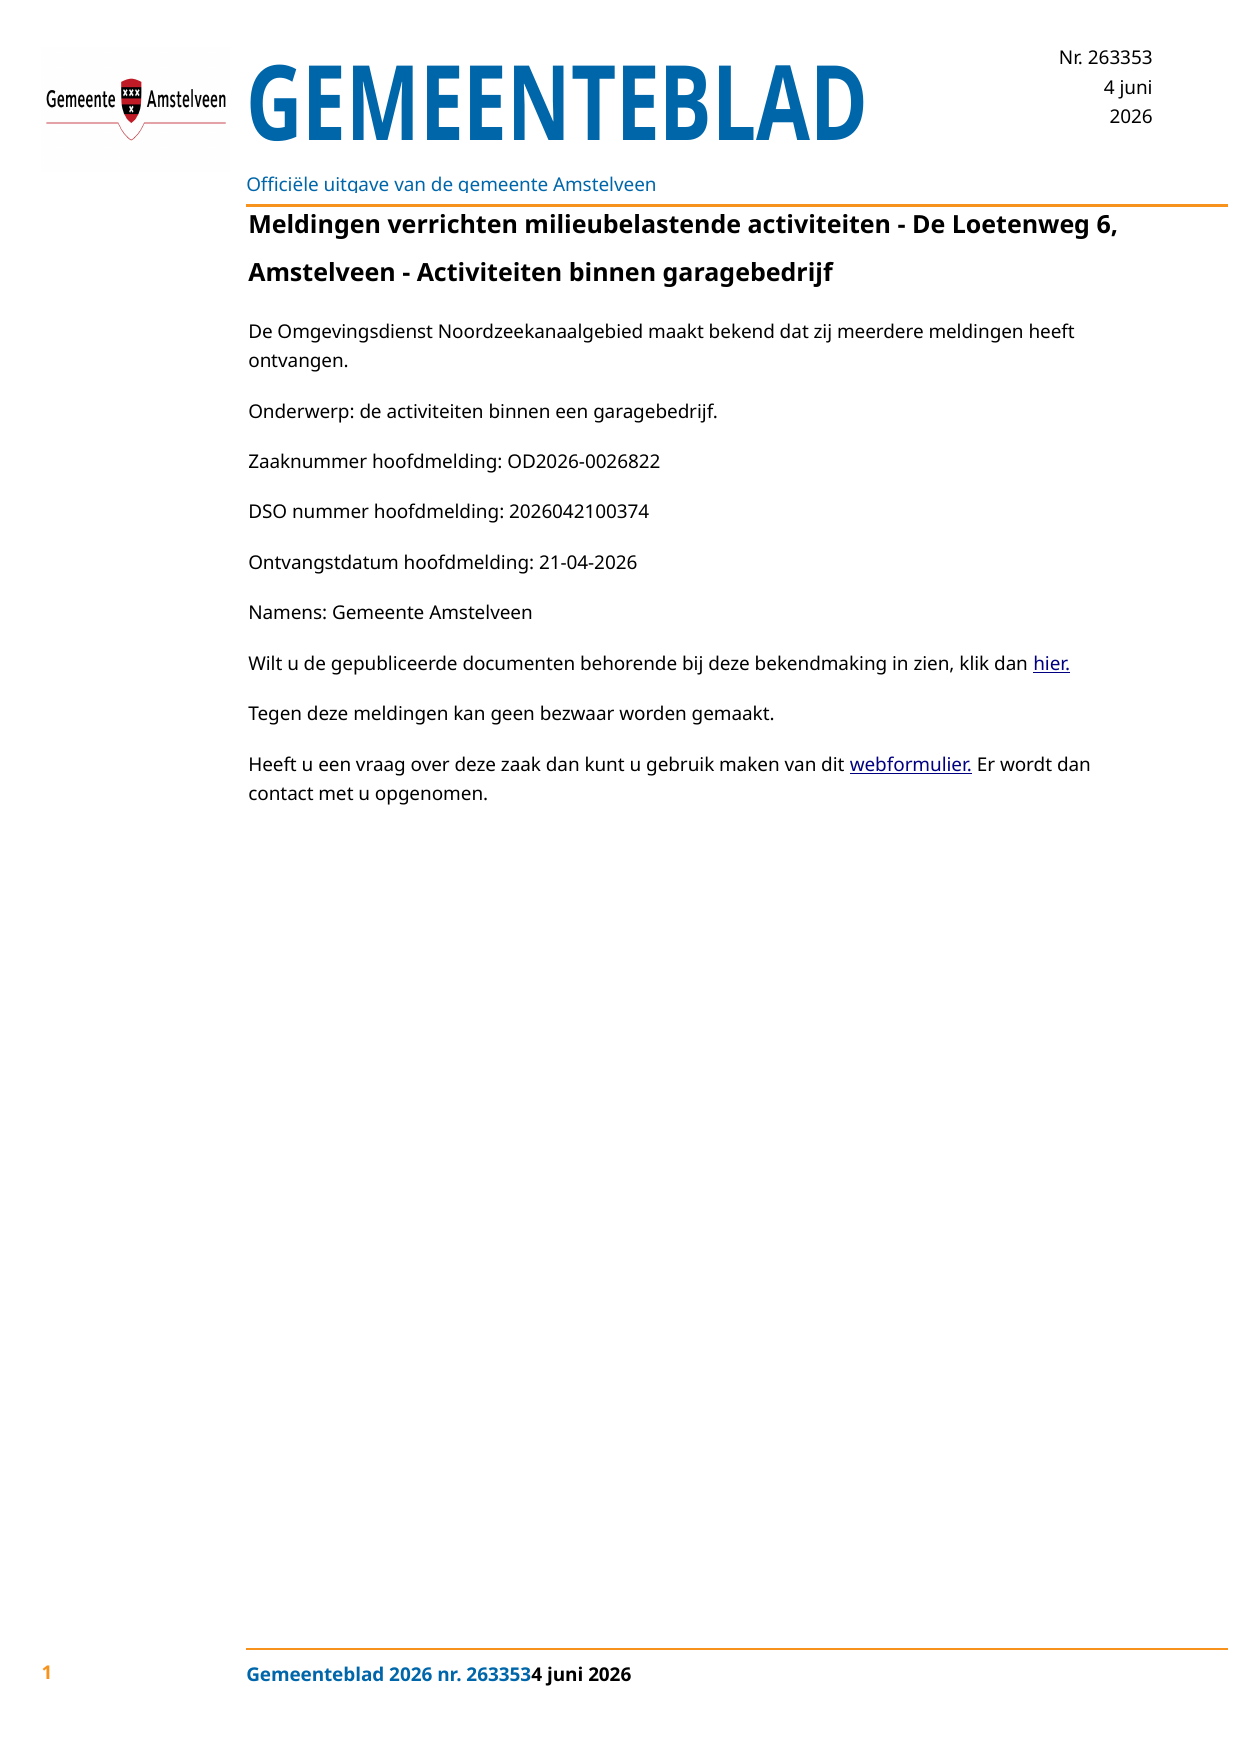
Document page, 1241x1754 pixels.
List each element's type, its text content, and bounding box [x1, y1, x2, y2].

text Wilt u de gepubliceerde documenten behorende bij deze bekendmaking in zien, klik dan hier. [248, 650, 1152, 676]
text Tegen deze meldingen kan geen bezwaar worden gemaakt. [248, 700, 1152, 726]
picture [41, 47, 231, 172]
text De Omgevingsdienst Noordzeekanaalgebied maakt bekend dat zij meerdere meldingen heeft ontvangen. [248, 318, 1152, 373]
text Onderwerp: de activiteiten binnen een garagebedrijf. [248, 398, 1152, 424]
text Heeft u een vraag over deze zaak dan kunt u gebruik maken van dit webformulier. Er wordt dan contact met u opgenomen. [248, 751, 1152, 806]
text Namens: Gemeente Amstelveen [248, 599, 1152, 625]
text DSO nummer hoofdmelding: 2026042100374 [248, 499, 1152, 524]
text Zaaknummer hoofdmelding: OD2026-0026822 [248, 448, 1152, 474]
text Ontvangstdatum hoofdmelding: 21-04-2026 [248, 549, 1152, 575]
text Meldingen verrichten milieubelastende activiteiten - De Loetenweg 6, Amstelveen - Activiteiten binnen garagebedrijf [248, 207, 1152, 288]
